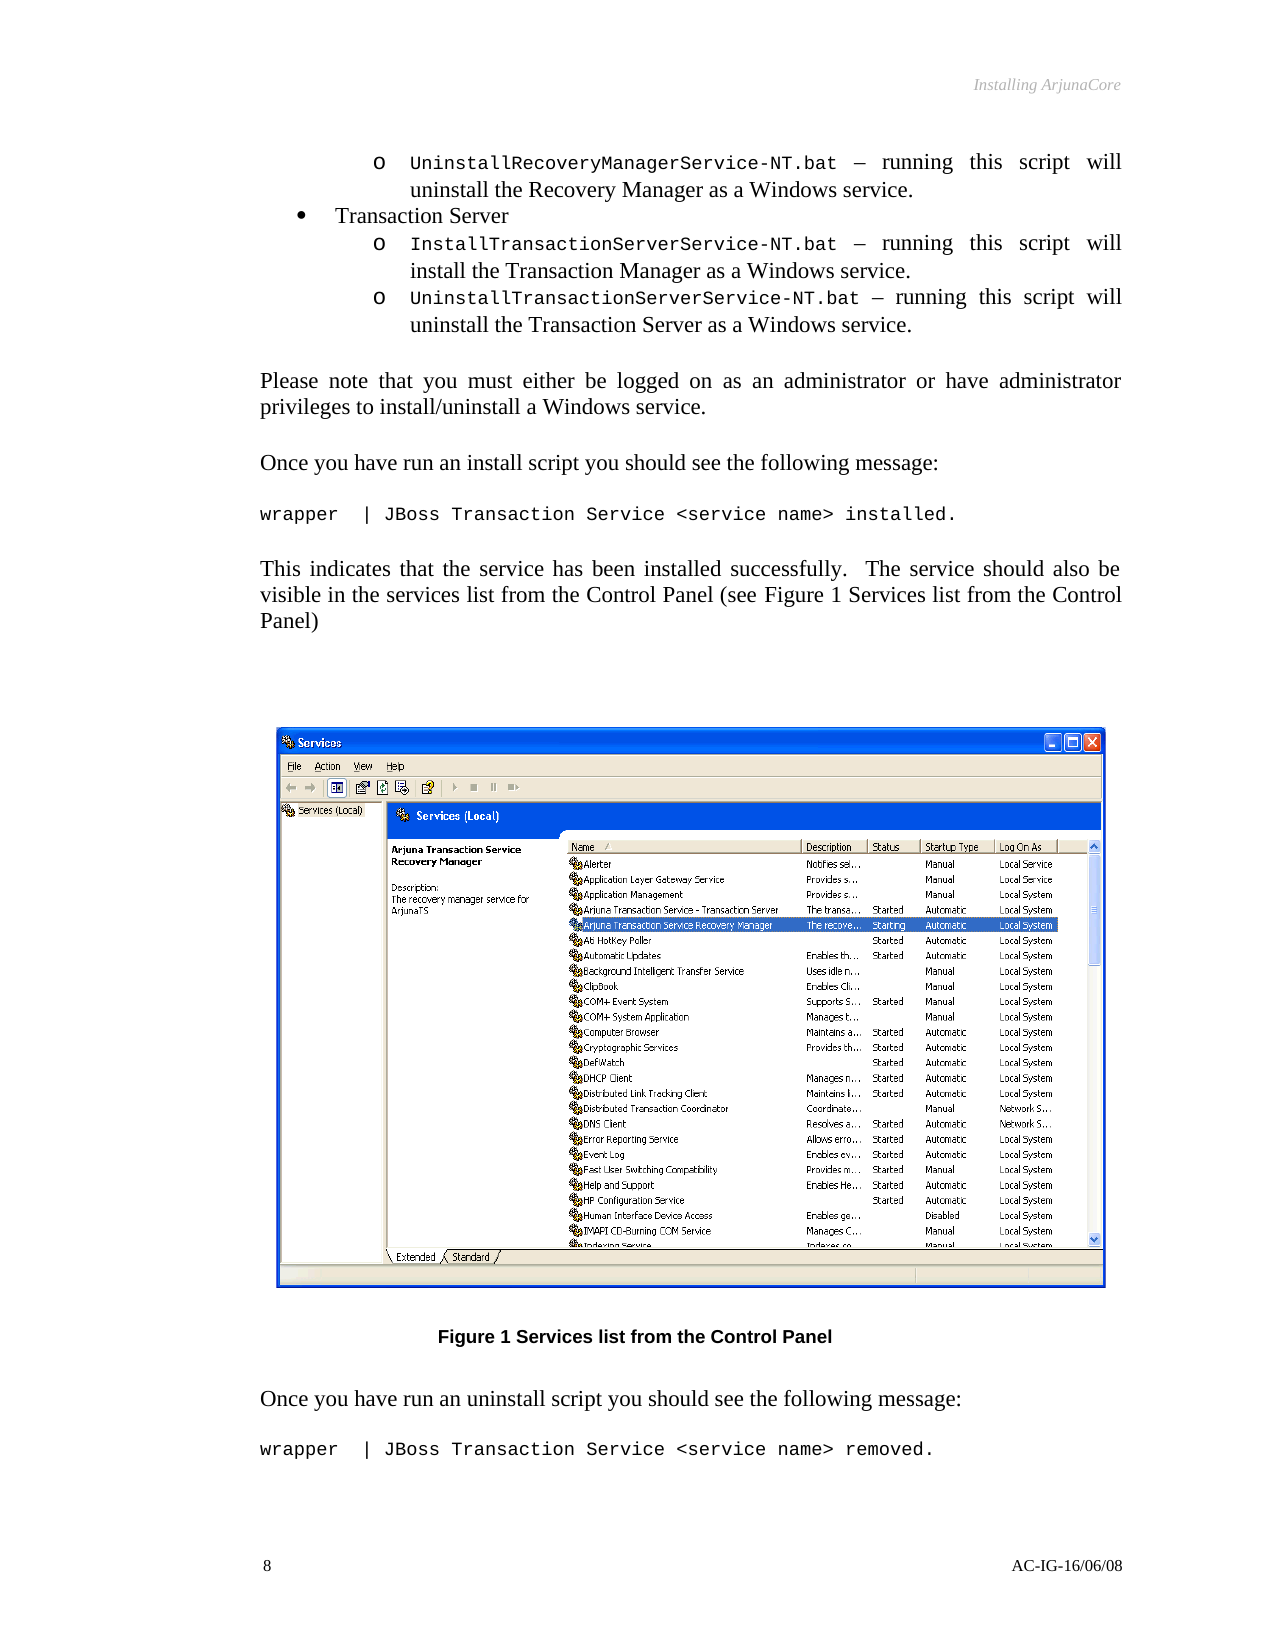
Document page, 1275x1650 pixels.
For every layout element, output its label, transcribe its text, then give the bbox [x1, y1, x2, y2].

text Figure 1 Services list from the Control Panel [148, 1326, 1122, 1347]
text Once you have run an uninstall script you should see the following message: [260, 1385, 1122, 1411]
text Once you have run an install script you should see the following message: [260, 449, 1122, 475]
text wrapper | JBoss Transaction Service <service name> removed. [260, 1440, 1122, 1461]
text wrapper | JBoss Transaction Service <service name> installed. [260, 504, 1122, 526]
list UninstallTransactionServerService-NT.bat – running this script will uninstall the Transaction Server as a Windows service. [372, 283, 1122, 338]
list Transaction Server [297, 202, 1122, 229]
text This indicates that the service has been installed successfully. The service should also be visible in the services list from the Control Panel (see Figure 1 Services list from the Control Panel) [260, 555, 1122, 634]
text Please note that you must either be logged on as an administrator or have administrator privileges to install/uninstall a Windows service. [260, 367, 1122, 420]
list UninstallRecoveryManagerService-NT.bat – running this script will uninstall the Recovery Manager as a Windows service. [372, 148, 1122, 202]
list InstallTransactionServerService-NT.bat – running this script will install the Transaction Manager as a Windows service. [372, 229, 1122, 283]
